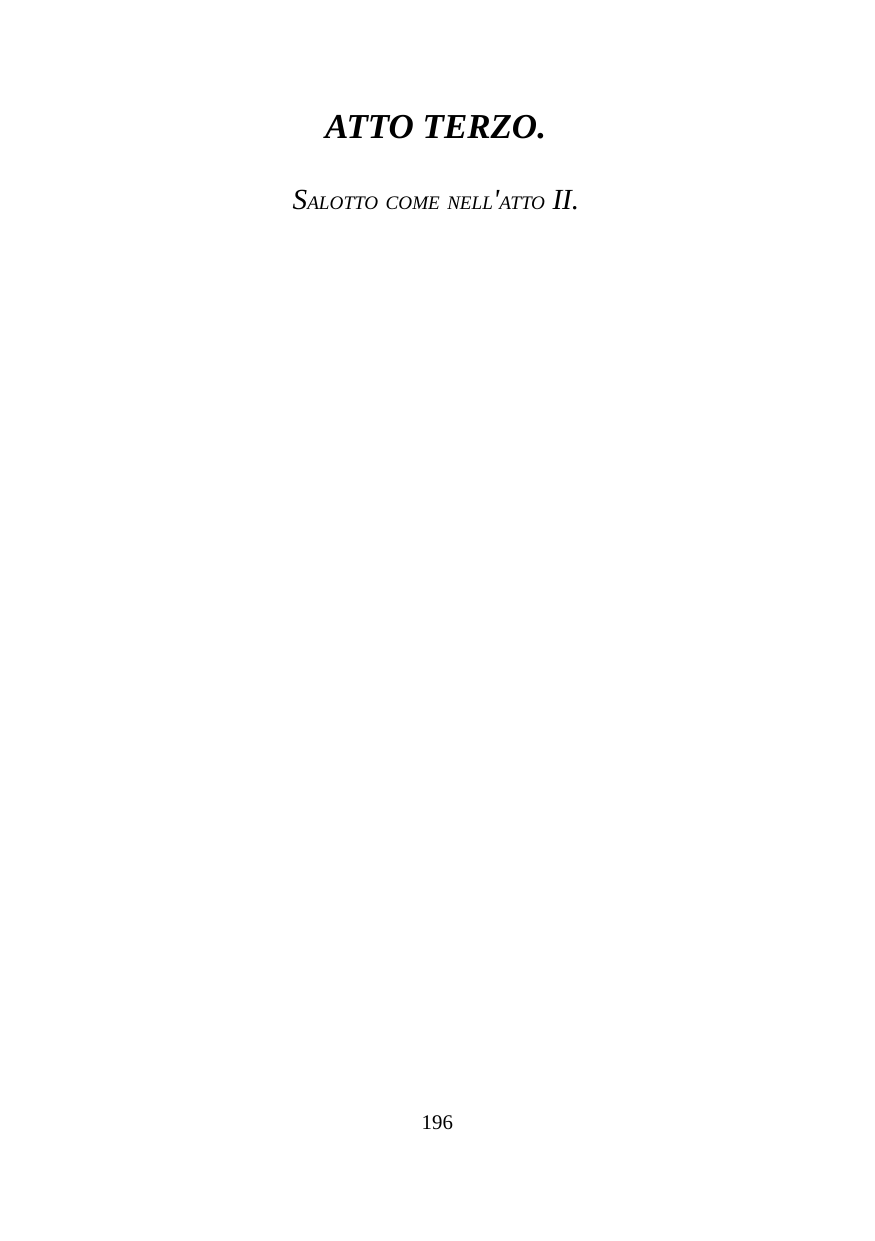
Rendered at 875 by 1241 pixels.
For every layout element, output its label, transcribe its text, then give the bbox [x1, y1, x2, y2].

subtitle ATTO TERZO. [106, 106, 768, 146]
text Salotto come nell'atto II. [106, 182, 768, 215]
